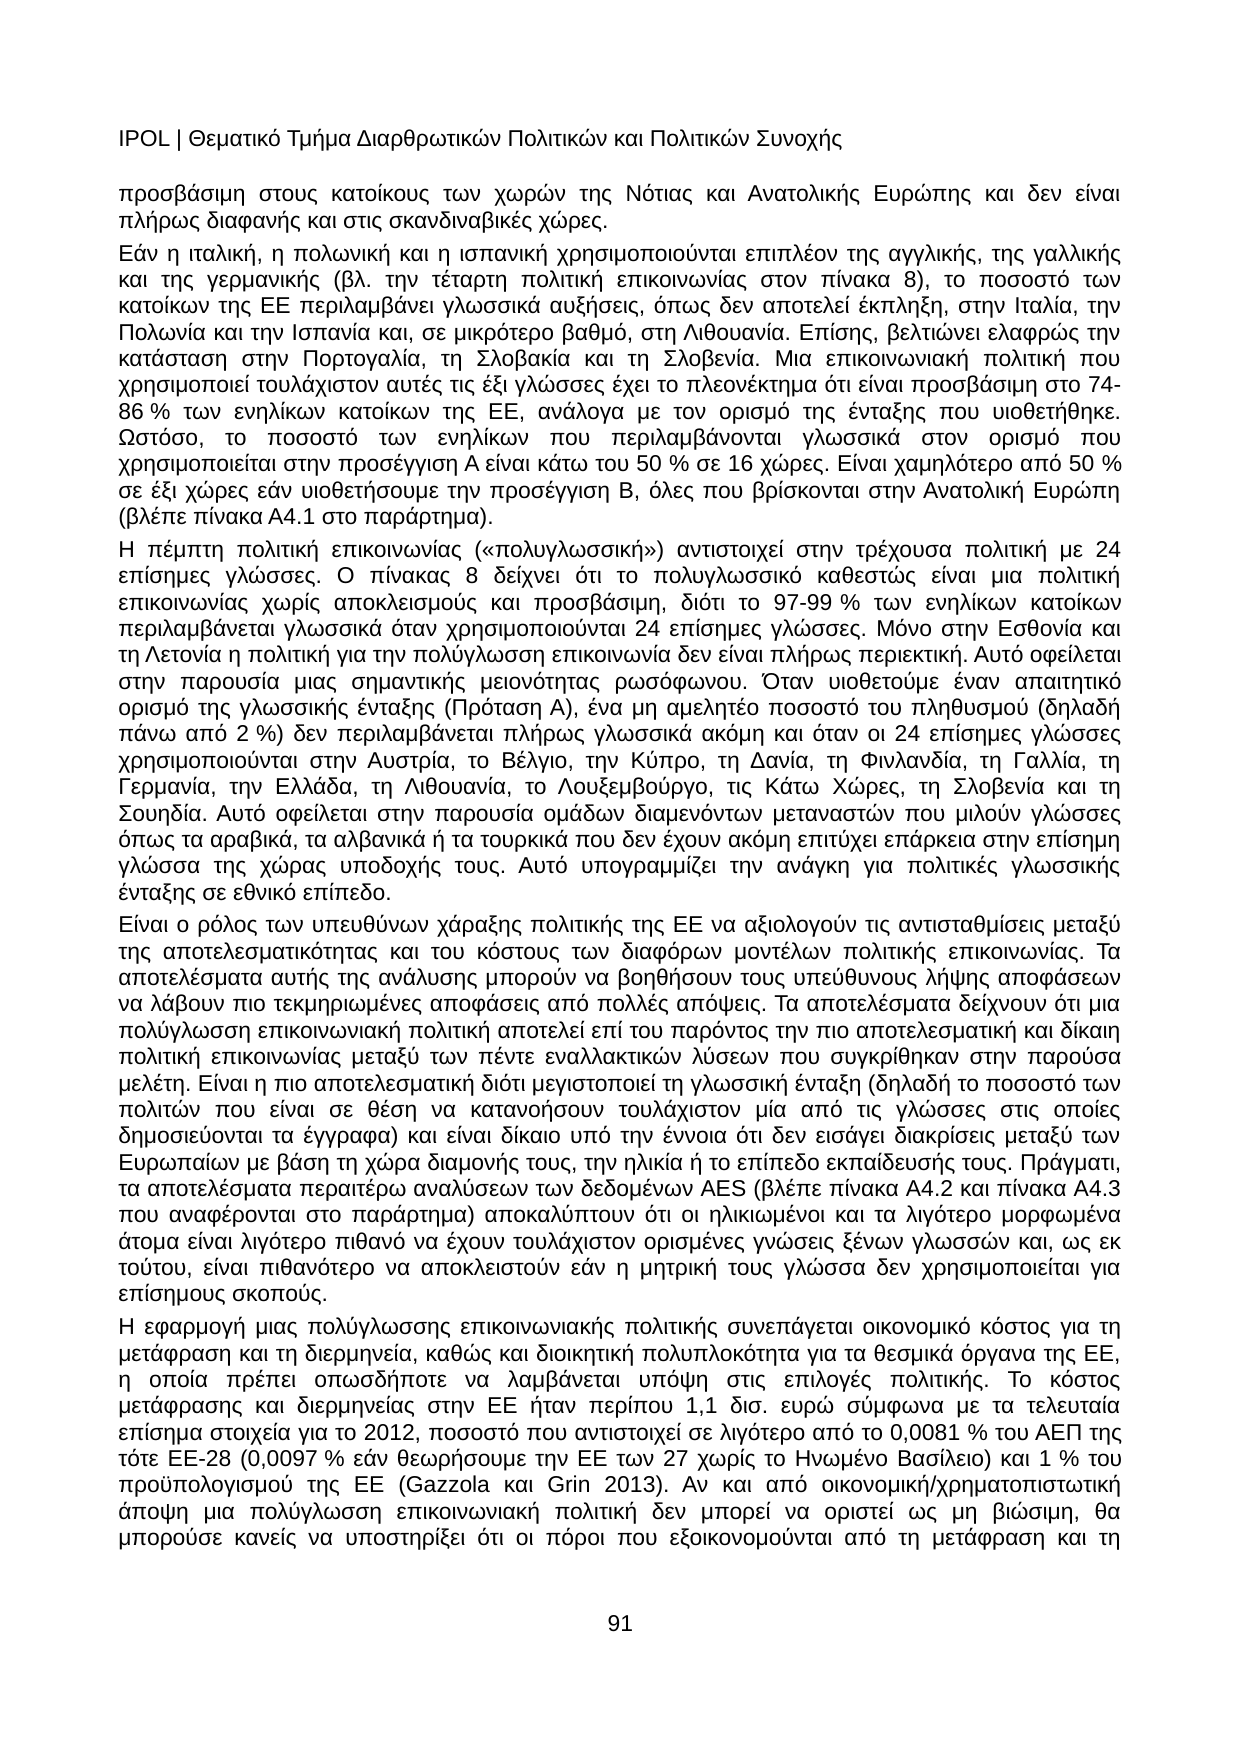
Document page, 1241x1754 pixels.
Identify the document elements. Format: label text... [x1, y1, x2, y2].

text προσβάσιμη στους κατοίκους των χωρών της Νότιας και Ανατολικής Ευρώπης και δεν είναι πλήρως διαφανής και στις σκανδιναβικές χώρες. [118, 180, 1122, 233]
text Εάν η ιταλική, η πολωνική και η ισπανική χρησιμοποιούνται επιπλέον της αγγλικής, της γαλλικής και της γερμανικής (βλ. την τέταρτη πολιτική επικοινωνίας στον πίνακα 8), το ποσοστό των κατοίκων της ΕΕ περιλαμβάνει γλωσσικά αυξήσεις, όπως δεν αποτελεί έκπληξη, στην Ιταλία, την Πολωνία και την Ισπανία και, σε μικρότερο βαθμό, στη Λιθουανία. Επίσης, βελτιώνει ελαφρώς την κατάσταση στην Πορτογαλία, τη Σλοβακία και τη Σλοβενία. Μια επικοινωνιακή πολιτική που χρησιμοποιεί τουλάχιστον αυτές τις έξι γλώσσες έχει το πλεονέκτημα ότι είναι προσβάσιμη στο 74-86 % των ενηλίκων κατοίκων της ΕΕ, ανάλογα με τον ορισμό της ένταξης που υιοθετήθηκε. Ωστόσο, το ποσοστό των ενηλίκων που περιλαμβάνονται γλωσσικά στον ορισμό που χρησιμοποιείται στην προσέγγιση Α είναι κάτω του 50 % σε 16 χώρες. Είναι χαμηλότερο από 50 % σε έξι χώρες εάν υιοθετήσουμε την προσέγγιση Β, όλες που βρίσκονται στην Ανατολική Ευρώπη (βλέπε πίνακα Α4.1 στο παράρτημα). [118, 239, 1122, 529]
text Η εφαρμογή μιας πολύγλωσσης επικοινωνιακής πολιτικής συνεπάγεται οικονομικό κόστος για τη μετάφραση και τη διερμηνεία, καθώς και διοικητική πολυπλοκότητα για τα θεσμικά όργανα της ΕΕ, η οποία πρέπει οπωσδήποτε να λαμβάνεται υπόψη στις επιλογές πολιτικής. Το κόστος μετάφρασης και διερμηνείας στην ΕΕ ήταν περίπου 1,1 δισ. ευρώ σύμφωνα με τα τελευταία επίσημα στοιχεία για το 2012, ποσοστό που αντιστοιχεί σε λιγότερο από το 0,0081 % του ΑΕΠ της τότε ΕΕ-28 (0,0097 % εάν θεωρήσουμε την ΕΕ των 27 χωρίς το Ηνωμένο Βασίλειο) και 1 % του προϋπολογισμού της ΕΕ (Gazzola και Grin 2013). Αν και από οικονομική/χρηματοπιστωτική άποψη μια πολύγλωσση επικοινωνιακή πολιτική δεν μπορεί να οριστεί ως μη βιώσιμη, θα μπορούσε κανείς να υποστηρίξει ότι οι πόροι που εξοικονομούνται από τη μετάφραση και τη [118, 1313, 1122, 1550]
text Η πέμπτη πολιτική επικοινωνίας («πολυγλωσσική») αντιστοιχεί στην τρέχουσα πολιτική με 24 επίσημες γλώσσες. Ο πίνακας 8 δείχνει ότι το πολυγλωσσικό καθεστώς είναι μια πολιτική επικοινωνίας χωρίς αποκλεισμούς και προσβάσιμη, διότι το 97-99 % των ενηλίκων κατοίκων περιλαμβάνεται γλωσσικά όταν χρησιμοποιούνται 24 επίσημες γλώσσες. Μόνο στην Εσθονία και τη Λετονία η πολιτική για την πολύγλωσση επικοινωνία δεν είναι πλήρως περιεκτική. Αυτό οφείλεται στην παρουσία μιας σημαντικής μειονότητας ρωσόφωνου. Όταν υιοθετούμε έναν απαιτητικό ορισμό της γλωσσικής ένταξης (Πρόταση Α), ένα μη αμελητέο ποσοστό του πληθυσμού (δηλαδή πάνω από 2 %) δεν περιλαμβάνεται πλήρως γλωσσικά ακόμη και όταν οι 24 επίσημες γλώσσες χρησιμοποιούνται στην Αυστρία, το Βέλγιο, την Κύπρο, τη Δανία, τη Φινλανδία, τη Γαλλία, τη Γερμανία, την Ελλάδα, τη Λιθουανία, το Λουξεμβούργο, τις Κάτω Χώρες, τη Σλοβενία και τη Σουηδία. Αυτό οφείλεται στην παρουσία ομάδων διαμενόντων μεταναστών που μιλούν γλώσσες όπως τα αραβικά, τα αλβανικά ή τα τουρκικά που δεν έχουν ακόμη επιτύχει επάρκεια στην επίσημη γλώσσα της χώρας υποδοχής τους. Αυτό υπογραμμίζει την ανάγκη για πολιτικές γλωσσικής ένταξης σε εθνικό επίπεδο. [118, 536, 1122, 905]
text Είναι ο ρόλος των υπευθύνων χάραξης πολιτικής της ΕΕ να αξιολογούν τις αντισταθμίσεις μεταξύ της αποτελεσματικότητας και του κόστους των διαφόρων μοντέλων πολιτικής επικοινωνίας. Τα αποτελέσματα αυτής της ανάλυσης μπορούν να βοηθήσουν τους υπεύθυνους λήψης αποφάσεων να λάβουν πιο τεκμηριωμένες αποφάσεις από πολλές απόψεις. Τα αποτελέσματα δείχνουν ότι μια πολύγλωσση επικοινωνιακή πολιτική αποτελεί επί του παρόντος την πιο αποτελεσματική και δίκαιη πολιτική επικοινωνίας μεταξύ των πέντε εναλλακτικών λύσεων που συγκρίθηκαν στην παρούσα μελέτη. Είναι η πιο αποτελεσματική διότι μεγιστοποιεί τη γλωσσική ένταξη (δηλαδή το ποσοστό των πολιτών που είναι σε θέση να κατανοήσουν τουλάχιστον μία από τις γλώσσες στις οποίες δημοσιεύονται τα έγγραφα) και είναι δίκαιο υπό την έννοια ότι δεν εισάγει διακρίσεις μεταξύ των Ευρωπαίων με βάση τη χώρα διαμονής τους, την ηλικία ή το επίπεδο εκπαίδευσής τους. Πράγματι, τα αποτελέσματα περαιτέρω αναλύσεων των δεδομένων AES (βλέπε πίνακα A4.2 και πίνακα A4.3 που αναφέρονται στο παράρτημα) αποκαλύπτουν ότι οι ηλικιωμένοι και τα λιγότερο μορφωμένα άτομα είναι λιγότερο πιθανό να έχουν τουλάχιστον ορισμένες γνώσεις ξένων γλωσσών και, ως εκ τούτου, είναι πιθανότερο να αποκλειστούν εάν η μητρική τους γλώσσα δεν χρησιμοποιείται για επίσημους σκοπούς. [118, 911, 1122, 1307]
